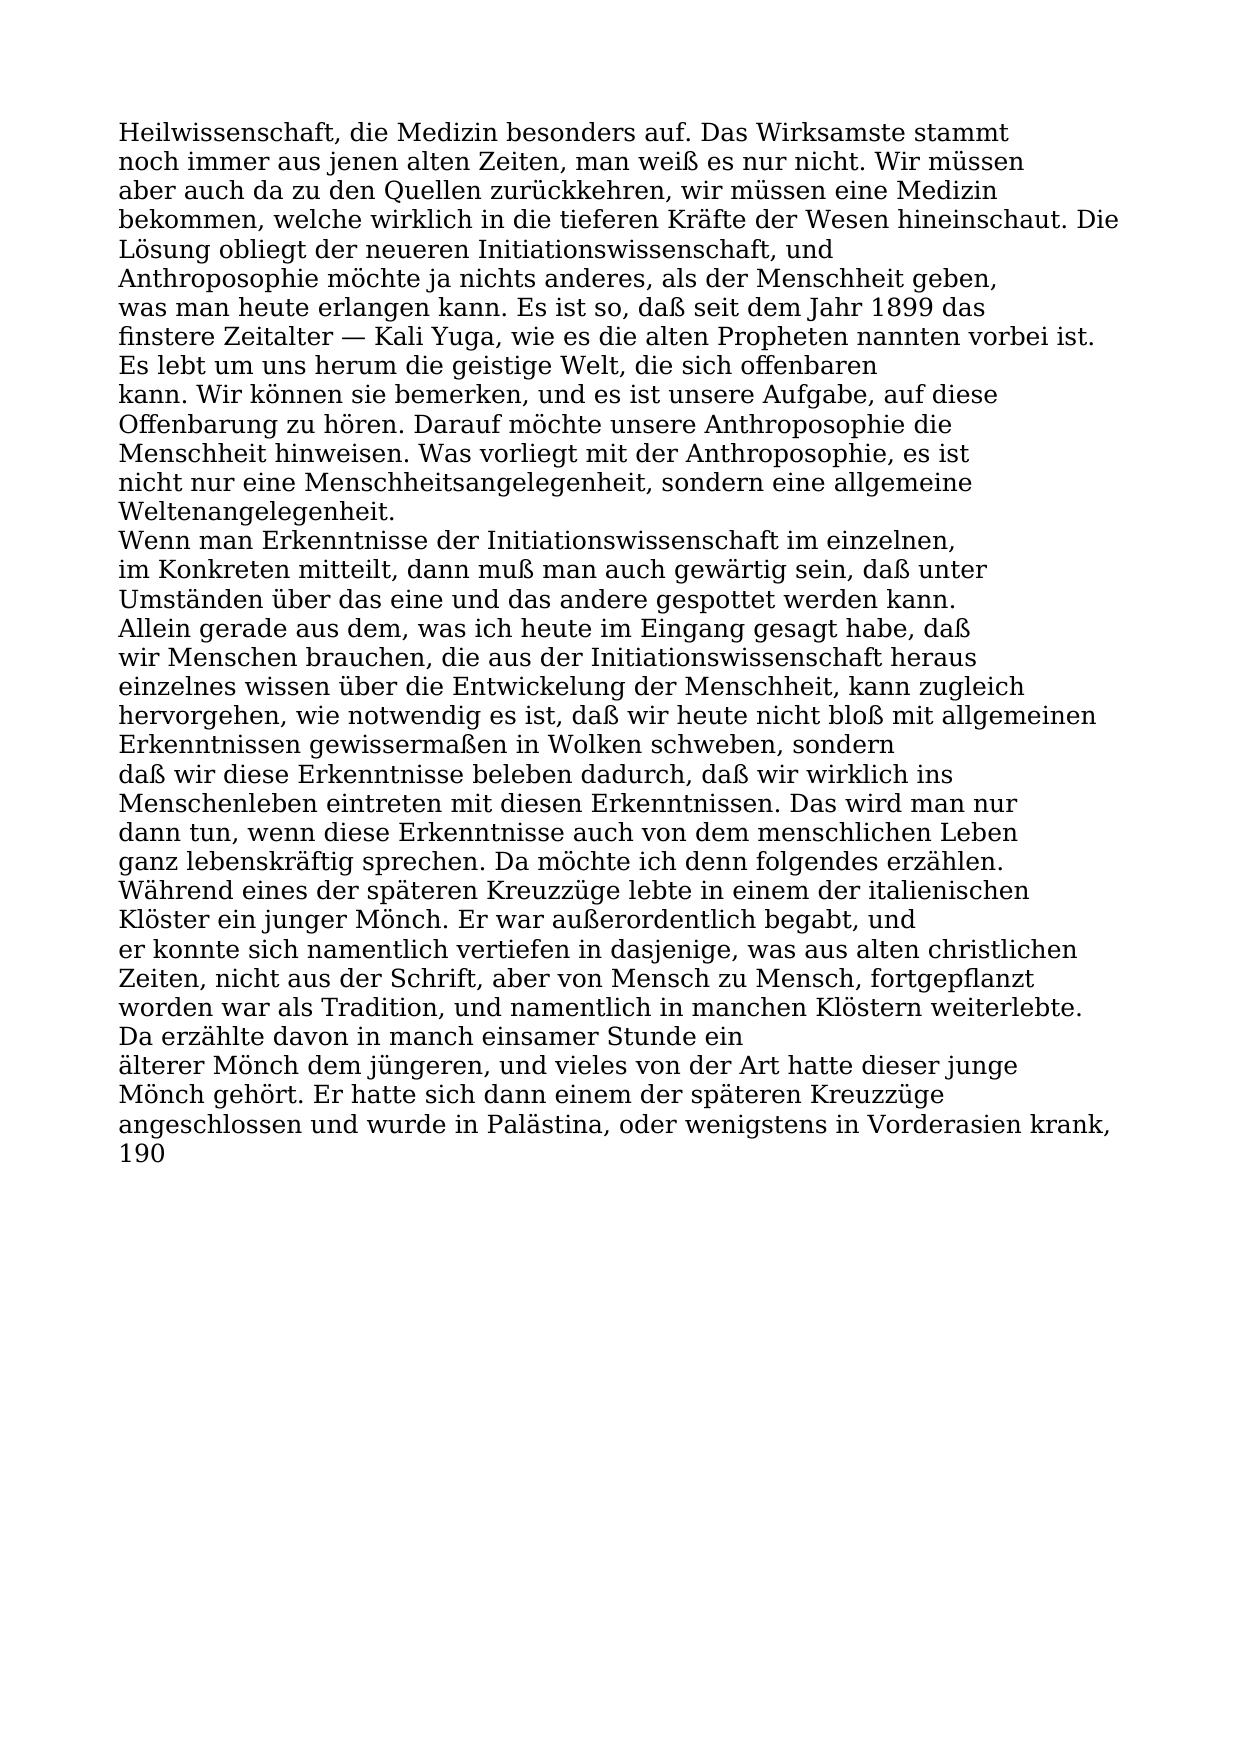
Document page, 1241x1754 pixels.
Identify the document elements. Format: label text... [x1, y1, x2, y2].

text Menschheit hinweisen. Was vorliegt mit der Anthroposophie, es ist [118, 439, 1122, 468]
text Menschenleben eintreten mit diesen Erkenntnissen. Das wird man nur [118, 789, 1122, 818]
text er konnte sich namentlich vertiefen in dasjenige, was aus alten christlichen Zeiten, nicht aus der Schrift, aber von Mensch zu Mensch, fortgepflanzt worden war als Tradition, und namentlich in manchen Klöstern weiterlebte. Da erzählte davon in manch einsamer Stunde ein [118, 935, 1122, 1051]
text Während eines der späteren Kreuzzüge lebte in einem der italienischen Klöster ein junger Mönch. Er war außerordentlich begabt, und [118, 876, 1122, 935]
text dann tun, wenn diese Erkenntnisse auch von dem menschlichen Leben [118, 818, 1122, 847]
text 190 [118, 1139, 1122, 1168]
text Offenbarung zu hören. Darauf möchte unsere Anthroposophie die [118, 410, 1122, 439]
text Anthroposophie möchte ja nichts anderes, als der Menschheit geben, [118, 264, 1122, 293]
text einzelnes wissen über die Entwickelung der Menschheit, kann zugleich [118, 672, 1122, 701]
text aber auch da zu den Quellen zurückkehren, wir müssen eine Medizin [118, 176, 1122, 206]
text hervorgehen, wie notwendig es ist, daß wir heute nicht bloß mit allgemeinen Erkenntnissen gewissermaßen in Wolken schweben, sondern [118, 701, 1122, 760]
text ganz lebenskräftig sprechen. Da möchte ich denn folgendes erzählen. [118, 847, 1122, 876]
text wir Menschen brauchen, die aus der Initiationswissenschaft heraus [118, 643, 1122, 672]
text Mönch gehört. Er hatte sich dann einem der späteren Kreuzzüge angeschlossen und wurde in Palästina, oder wenigstens in Vorderasien krank, [118, 1081, 1122, 1139]
text nicht nur eine Menschheitsangelegenheit, sondern eine allgemeine [118, 468, 1122, 497]
text was man heute erlangen kann. Es ist so, daß seit dem Jahr 1899 das [118, 293, 1122, 322]
text Allein gerade aus dem, was ich heute im Eingang gesagt habe, daß [118, 614, 1122, 643]
text daß wir diese Erkenntnisse beleben dadurch, daß wir wirklich ins [118, 760, 1122, 789]
text Heilwissenschaft, die Medizin besonders auf. Das Wirksamste stammt [118, 118, 1122, 147]
text bekommen, welche wirklich in die tieferen Kräfte der Wesen hineinschaut. Die Lösung obliegt der neueren Initiationswissenschaft, und [118, 206, 1122, 264]
text älterer Mönch dem jüngeren, und vieles von der Art hatte dieser junge [118, 1051, 1122, 1081]
text Wenn man Erkenntnisse der Initiationswissenschaft im einzelnen, [118, 526, 1122, 556]
text Weltenangelegenheit. [118, 497, 1122, 526]
text kann. Wir können sie bemerken, und es ist unsere Aufgabe, auf diese [118, 381, 1122, 410]
text noch immer aus jenen alten Zeiten, man weiß es nur nicht. Wir müssen [118, 147, 1122, 176]
text Umständen über das eine und das andere gespottet werden kann. [118, 585, 1122, 614]
text im Konkreten mitteilt, dann muß man auch gewärtig sein, daß unter [118, 556, 1122, 585]
text finstere Zeitalter — Kali Yuga, wie es die alten Propheten nannten vorbei ist. Es lebt um uns herum die geistige Welt, die sich offenbaren [118, 322, 1122, 381]
